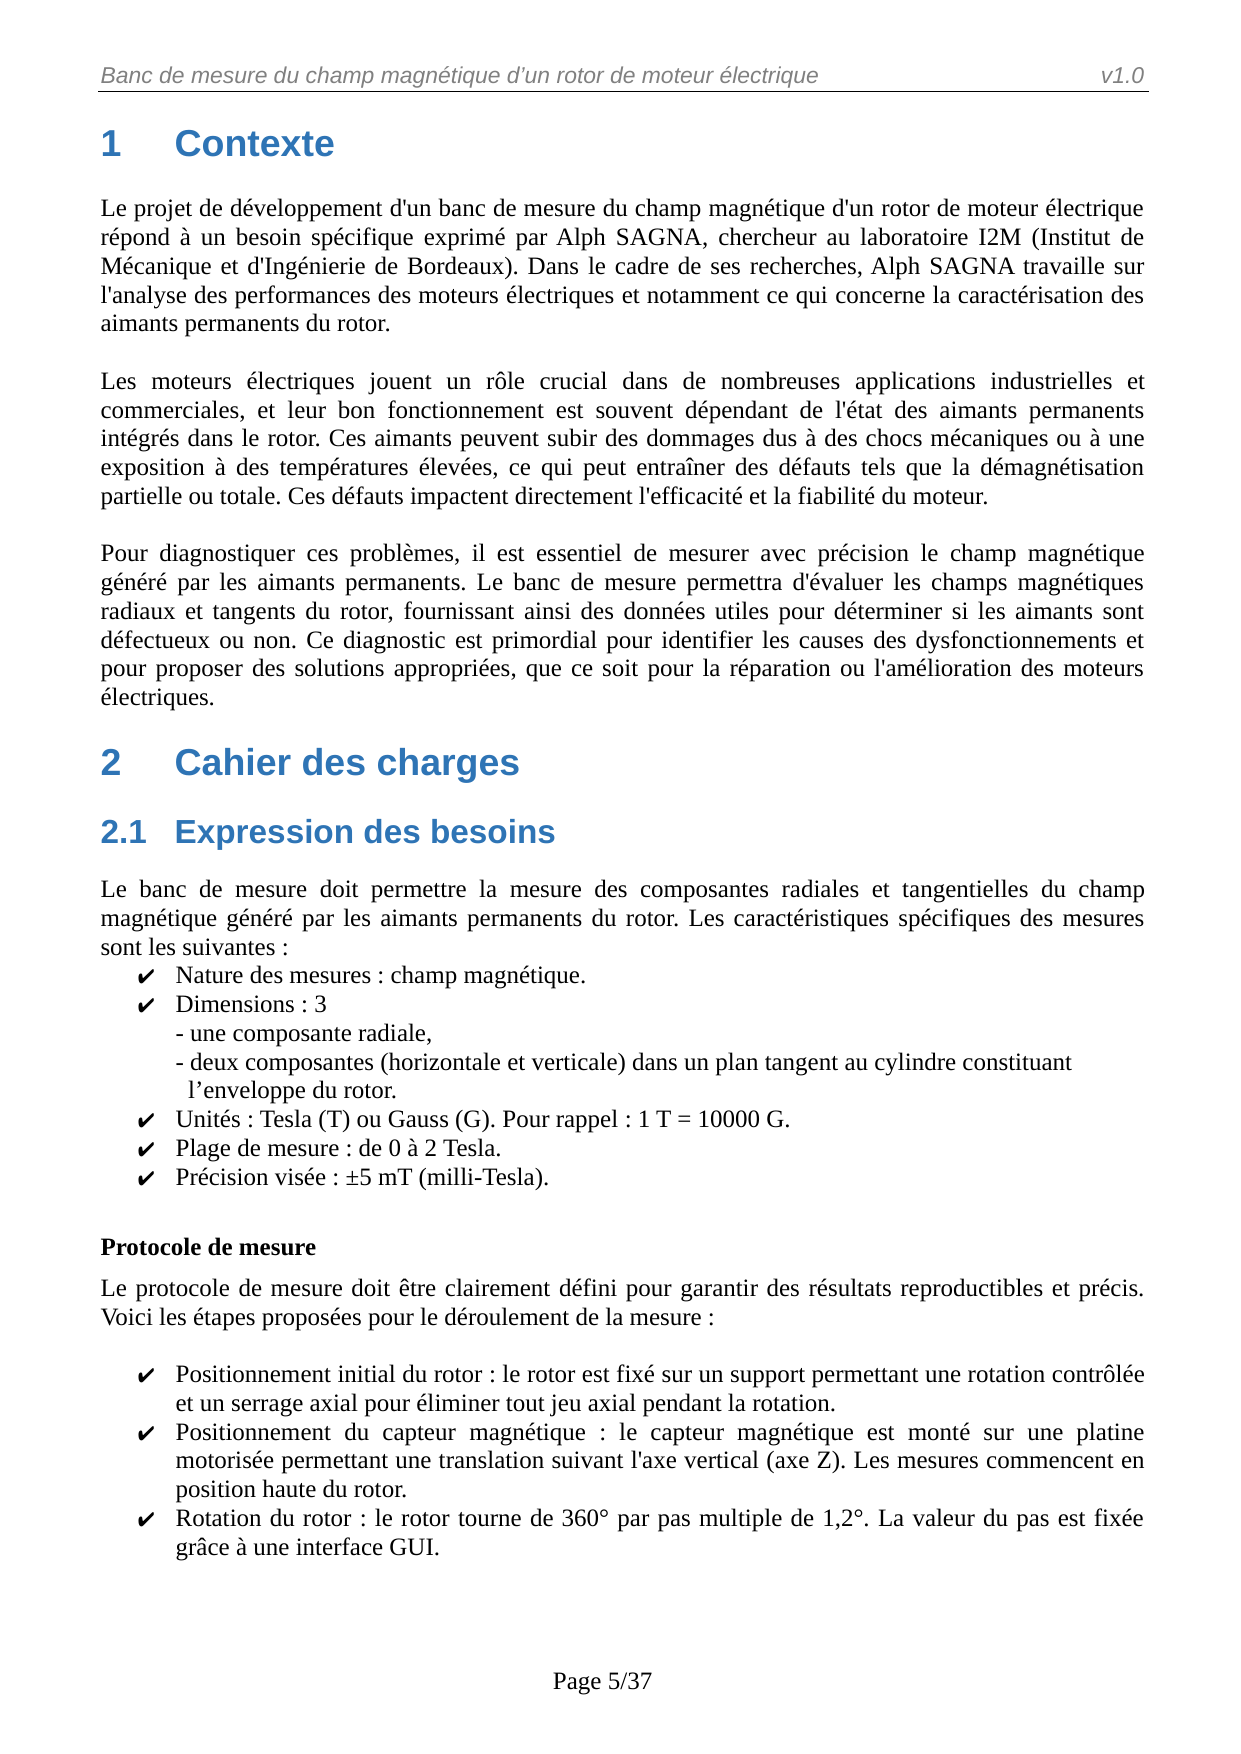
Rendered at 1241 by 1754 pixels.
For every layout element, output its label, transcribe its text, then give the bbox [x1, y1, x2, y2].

text Le projet de développement d'un banc de mesure du champ magnétique d'un rotor de moteur électrique répond à un besoin spécifique exprimé par Alph SAGNA, chercheur au laboratoire I2M (Institut de Mécanique et d'Ingénierie de Bordeaux). Dans le cadre de ses recherches, Alph SAGNA travaille sur l'analyse des performances des moteurs électriques et notamment ce qui concerne la caractérisation des aimants permanents du rotor. [100, 193, 1146, 337]
list Positionnement initial du rotor : le rotor est fixé sur un support permettant une rotation contrôlée et un serrage axial pour éliminer tout jeu axial pendant la rotation. [138, 1359, 1146, 1417]
subtitle Contexte [100, 121, 1146, 164]
list Unités : Tesla (T) ou Gauss (G). Pour rappel : 1 T = 10000 G. [138, 1104, 1146, 1133]
list Plage de mesure : de 0 à 2 Tesla. [138, 1133, 1146, 1162]
subtitle Protocole de mesure [100, 1232, 1146, 1261]
text Pour diagnostiquer ces problèmes, il est essentiel de mesurer avec précision le champ magnétique généré par les aimants permanents. Le banc de mesure permettra d'évaluer les champs magnétiques radiaux et tangents du rotor, fournissant ainsi des données utiles pour déterminer si les aimants sont défectueux ou non. Ce diagnostic est primordial pour identifier les causes des dysfonctionnements et pour proposer des solutions appropriées, que ce soit pour la réparation ou l'amélioration des moteurs électriques. [100, 538, 1146, 711]
list Positionnement du capteur magnétique : le capteur magnétique est monté sur une platine motorisée permettant une translation suivant l'axe vertical (axe Z). Les mesures commencent en position haute du rotor. [138, 1417, 1146, 1503]
text Les moteurs électriques jouent un rôle crucial dans de nombreuses applications industrielles et commerciales, et leur bon fonctionnement est souvent dépendant de l'état des aimants permanents intégrés dans le rotor. Ces aimants peuvent subir des dommages dus à des chocs mécaniques ou à une exposition à des températures élevées, ce qui peut entraîner des défauts tels que la démagnétisation partielle ou totale. Ces défauts impactent directement l'efficacité et la fiabilité du moteur. [100, 366, 1146, 510]
list Précision visée : ±5 mT (milli-Tesla). [138, 1162, 1146, 1191]
list Dimensions : 3 - une composante radiale, - deux composantes (horizontale et verticale) dans un plan tangent au cylindre constituant l’enveloppe du rotor. [138, 989, 1146, 1104]
list Nature des mesures : champ magnétique. [138, 961, 1146, 989]
list Rotation du rotor : le rotor tourne de 360° par pas multiple de 1,2°. La valeur du pas est fixée grâce à une interface GUI. [138, 1503, 1146, 1561]
text Le protocole de mesure doit être clairement défini pour garantir des résultats reproductibles et précis. Voici les étapes proposées pour le déroulement de la mesure : [100, 1273, 1146, 1331]
subtitle Expression des besoins [100, 812, 1146, 851]
text Le banc de mesure doit permettre la mesure des composantes radiales et tangentielles du champ magnétique généré par les aimants permanents du rotor. Les caractéristiques spécifiques des mesures sont les suivantes : [100, 874, 1146, 961]
subtitle Cahier des charges [100, 740, 1146, 783]
